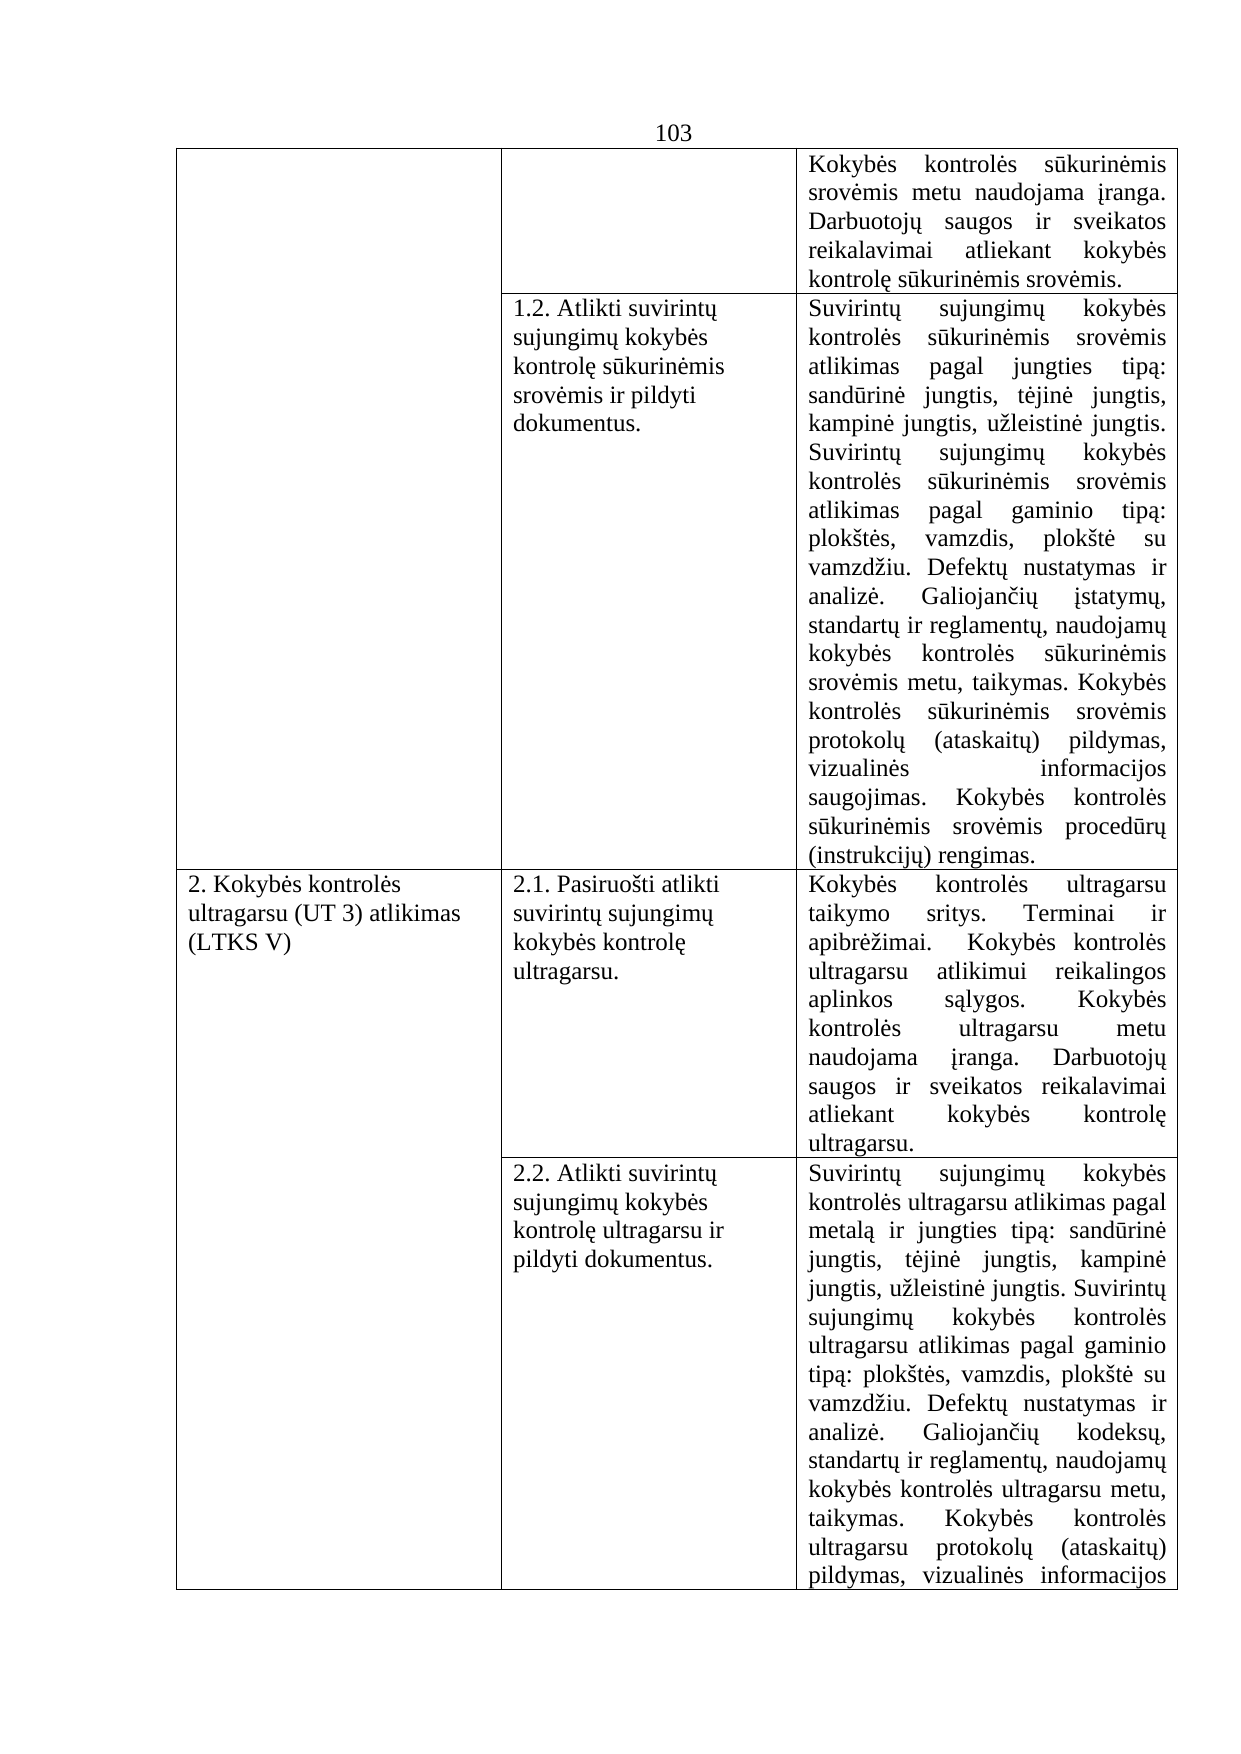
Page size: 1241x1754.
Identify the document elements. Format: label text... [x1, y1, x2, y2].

table_cell 2. Kokybės kontrolės ultragarsu (UT 3) atlikimas (LTKS V) [177, 870, 501, 1589]
table_cell [177, 149, 501, 868]
table_cell 2.1. Pasiruošti atlikti suvirintų sujungimų kokybės kontrolę ultragarsu. [502, 870, 796, 1157]
table_cell Kokybės kontrolės ultragarsu taikymo sritys. Terminai ir apibrėžimai. Kokybės kontrolės ultragarsu atlikimui reikalingos aplinkos sąlygos. Kokybės kontrolės ultragarsu metu naudojama įranga. Darbuotojų saugos ir sveikatos reikalavimai atliekant kokybės kontrolę ultragarsu. [797, 870, 1177, 1157]
table_cell 1.2. Atlikti suvirintų sujungimų kokybės kontrolę sūkurinėmis srovėmis ir pildyti dokumentus. [502, 294, 796, 868]
table_cell 2.2. Atlikti suvirintų sujungimų kokybės kontrolę ultragarsu ir pildyti dokumentus. [502, 1158, 796, 1589]
table_cell [502, 149, 796, 292]
table_cell Kokybės kontrolės sūkurinėmis srovėmis metu naudojama įranga. Darbuotojų saugos ir sveikatos reikalavimai atliekant kokybės kontrolę sūkurinėmis srovėmis. [797, 149, 1177, 292]
table_cell Suvirintų sujungimų kokybės kontrolės ultragarsu atlikimas pagal metalą ir jungties tipą: sandūrinė jungtis, tėjinė jungtis, kampinė jungtis, užleistinė jungtis. Suvirintų sujungimų kokybės kontrolės ultragarsu atlikimas pagal gaminio tipą: plokštės, vamzdis, plokštė su vamzdžiu. Defektų nustatymas ir analizė. Galiojančių kodeksų, standartų ir reglamentų, naudojamų kokybės kontrolės ultragarsu metu, taikymas. Kokybės kontrolės ultragarsu protokolų (ataskaitų) pildymas, vizualinės informacijos [797, 1158, 1177, 1589]
table_cell Suvirintų sujungimų kokybės kontrolės sūkurinėmis srovėmis atlikimas pagal jungties tipą: sandūrinė jungtis, tėjinė jungtis, kampinė jungtis, užleistinė jungtis. Suvirintų sujungimų kokybės kontrolės sūkurinėmis srovėmis atlikimas pagal gaminio tipą: plokštės, vamzdis, plokštė su vamzdžiu. Defektų nustatymas ir analizė. Galiojančių įstatymų, standartų ir reglamentų, naudojamų kokybės kontrolės sūkurinėmis srovėmis metu, taikymas. Kokybės kontrolės sūkurinėmis srovėmis protokolų (ataskaitų) pildymas, vizualinės informacijos saugojimas. Kokybės kontrolės sūkurinėmis srovėmis procedūrų (instrukcijų) rengimas. [797, 294, 1177, 868]
